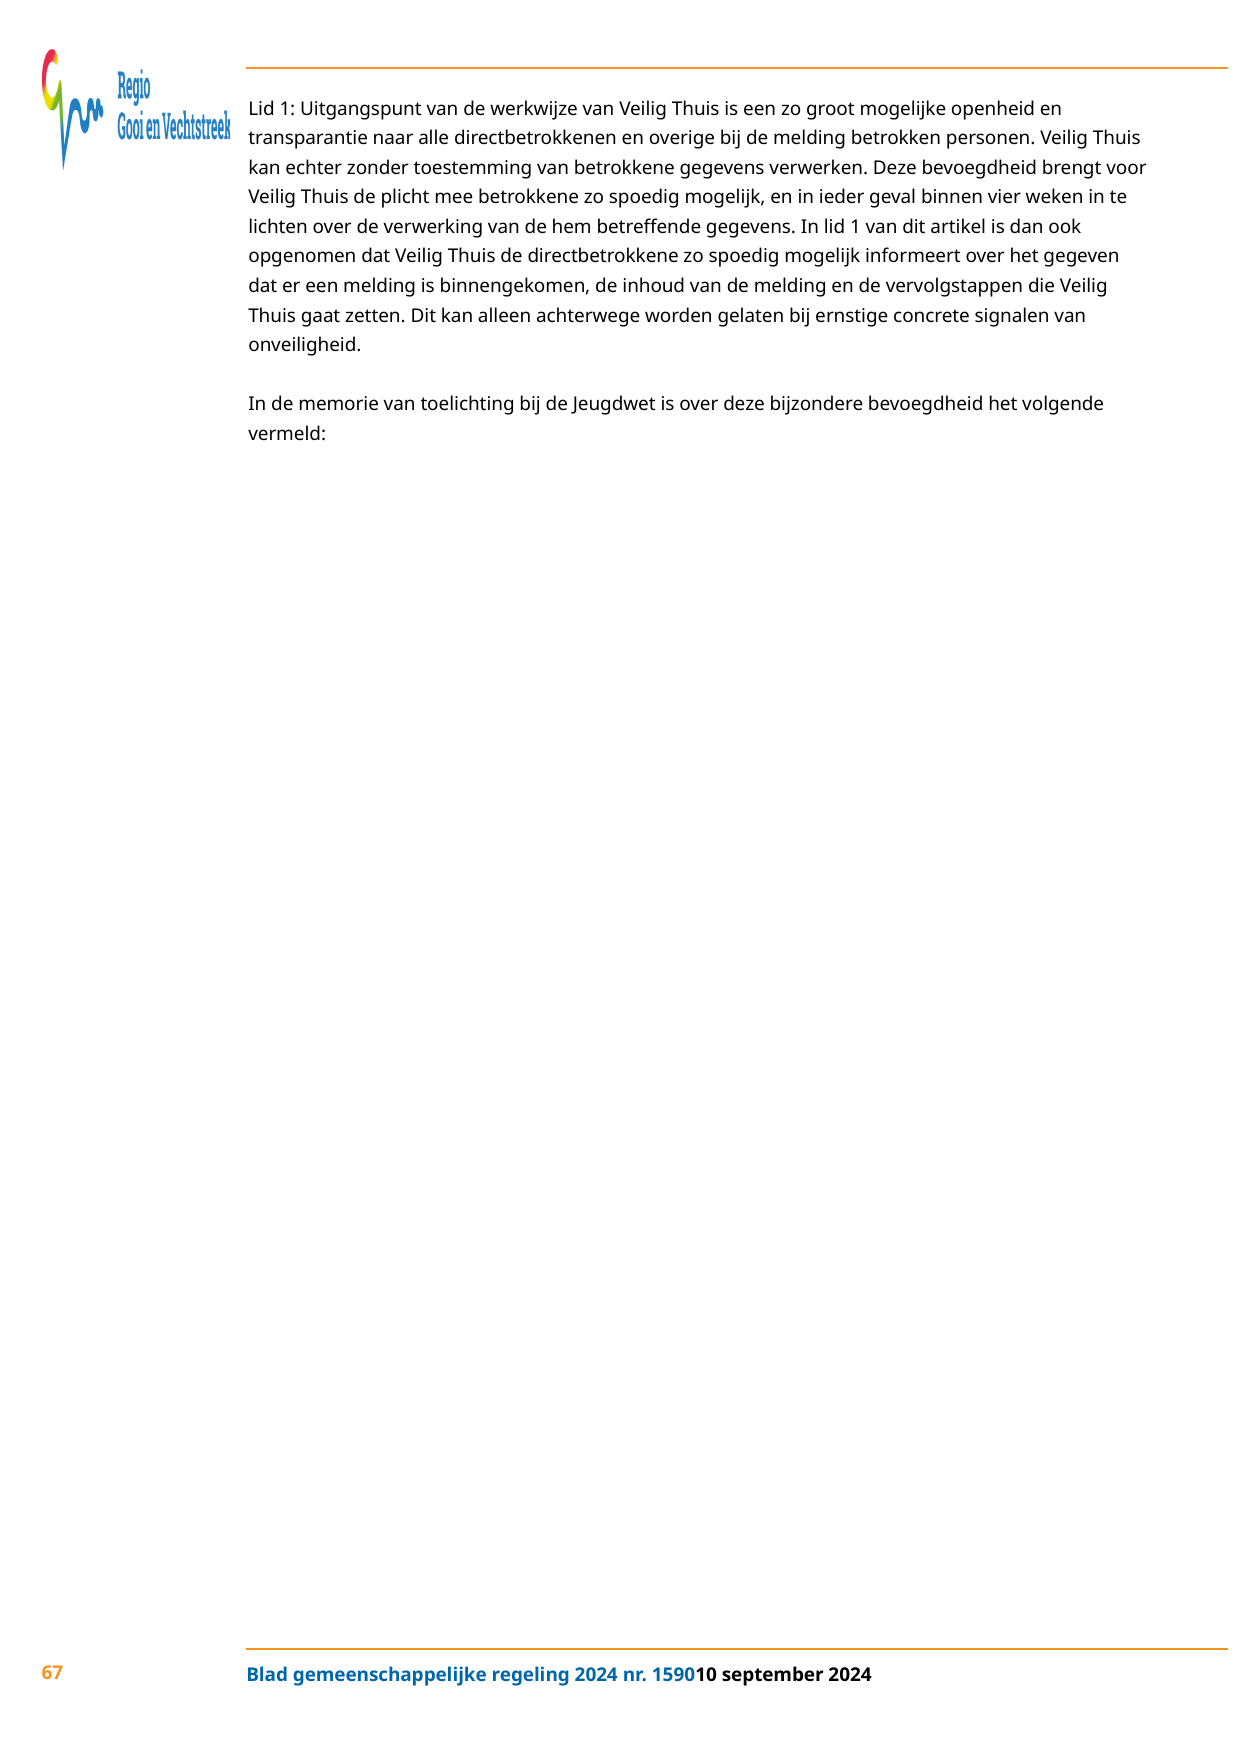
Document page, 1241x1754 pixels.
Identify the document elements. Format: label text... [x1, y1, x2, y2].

text Lid 1: Uitgangspunt van de werkwijze van Veilig Thuis is een zo groot mogelijke openheid en transparantie naar alle directbetrokkenen en overige bij de melding betrokken personen. Veilig Thuis kan echter zonder toestemming van betrokkene gegevens verwerken. Deze bevoegdheid brengt voor Veilig Thuis de plicht mee betrokkene zo spoedig mogelijk, en in ieder geval binnen vier weken in te lichten over de verwerking van de hem betreffende gegevens. In lid 1 van dit artikel is dan ook opgenomen dat Veilig Thuis de directbetrokkene zo spoedig mogelijk informeert over het gegeven dat er een melding is binnengekomen, de inhoud van de melding en de vervolgstappen die Veilig Thuis gaat zetten. Dit kan alleen achterwege worden gelaten bij ernstige concrete signalen van onveiligheid. [248, 95, 1152, 357]
picture [41, 47, 231, 172]
text In de memorie van toelichting bij de Jeugdwet is over deze bijzondere bevoegdheid het volgende vermeld: [248, 391, 1152, 446]
